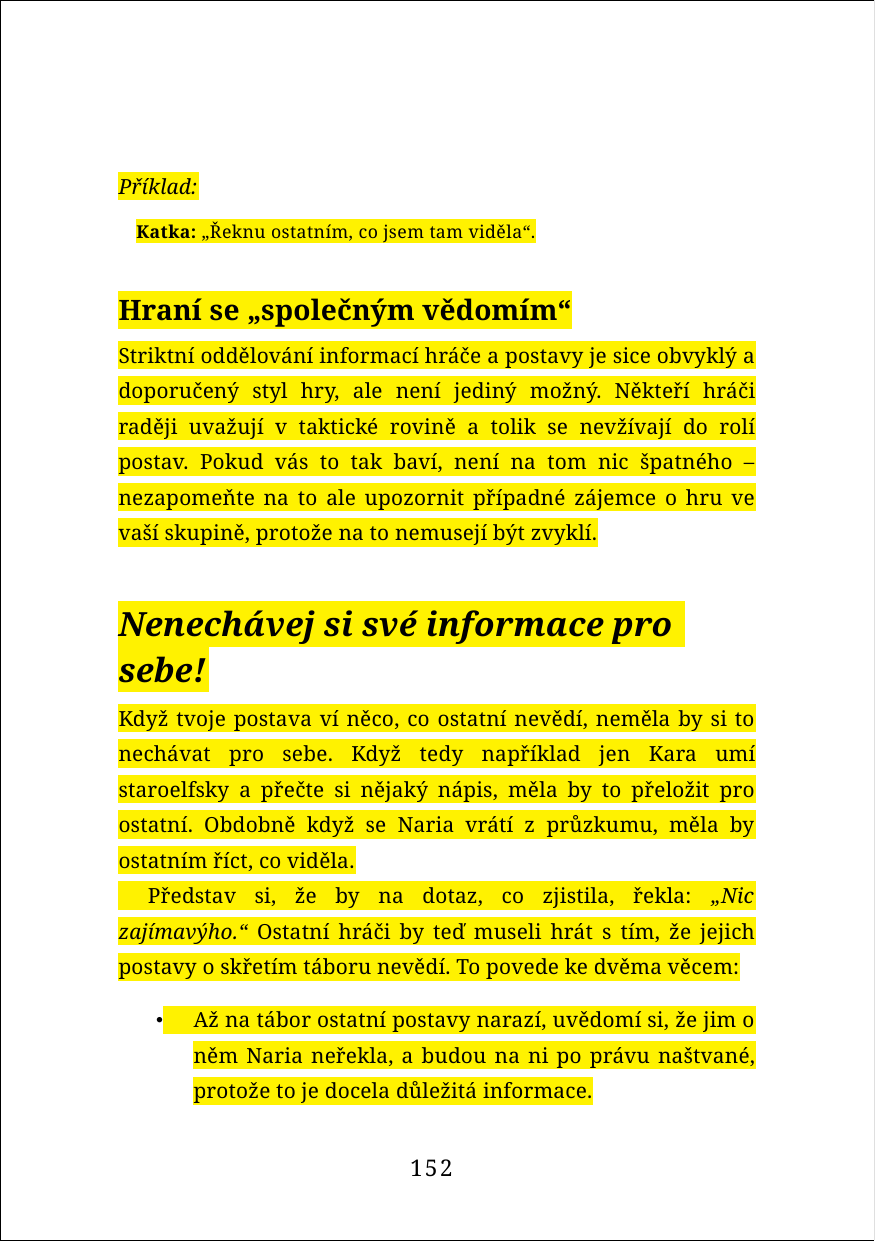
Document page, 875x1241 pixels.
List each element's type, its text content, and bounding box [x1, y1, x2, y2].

text Striktní oddělování informací hráče a postavy je sice obvyklý a doporučený styl hry, ale není jediný možný. Někteří hráči raději uvažují v taktické rovině a tolik se nevžívají do rolí postav. Pokud vás to tak baví, není na tom nic špatného – nezapomeňte na to ale upozornit případné zájemce o hru ve vaší skupině, protože na to nemusejí být zvyklí. [118, 341, 756, 547]
text Když tvoje postava ví něco, co ostatní nevědí, neměla by si to nechávat pro sebe. Když tedy například jen Kara umí staroelfsky a přečte si nějaký nápis, měla by to přeložit pro ostatní. Obdobně když se Naria vrátí z průzkumu, měla by ostatním říct, co viděla. Představ si, že by na dotaz, co zjistila, řekla: „Nic zajímavýho.“ Ostatní hráči by teď museli hrát s tím, že jejich postavy o skřetím táboru nevědí. To povede ke dvěma věcem: [118, 704, 756, 981]
subtitle Nenechávej si své informace pro sebe! [118, 601, 756, 692]
text Příklad: [118, 172, 756, 200]
subtitle Hraní se „společným vědomím“ [118, 291, 756, 329]
list Až na tábor ostatní postavy narazí, uvědomí si, že jim o něm Naria neřekla, a budou na ni po právu naštvané, protože to je docela důležitá informace. [156, 1006, 756, 1105]
text Katka: „Řeknu ostatním, co jsem tam viděla“. [136, 219, 756, 243]
